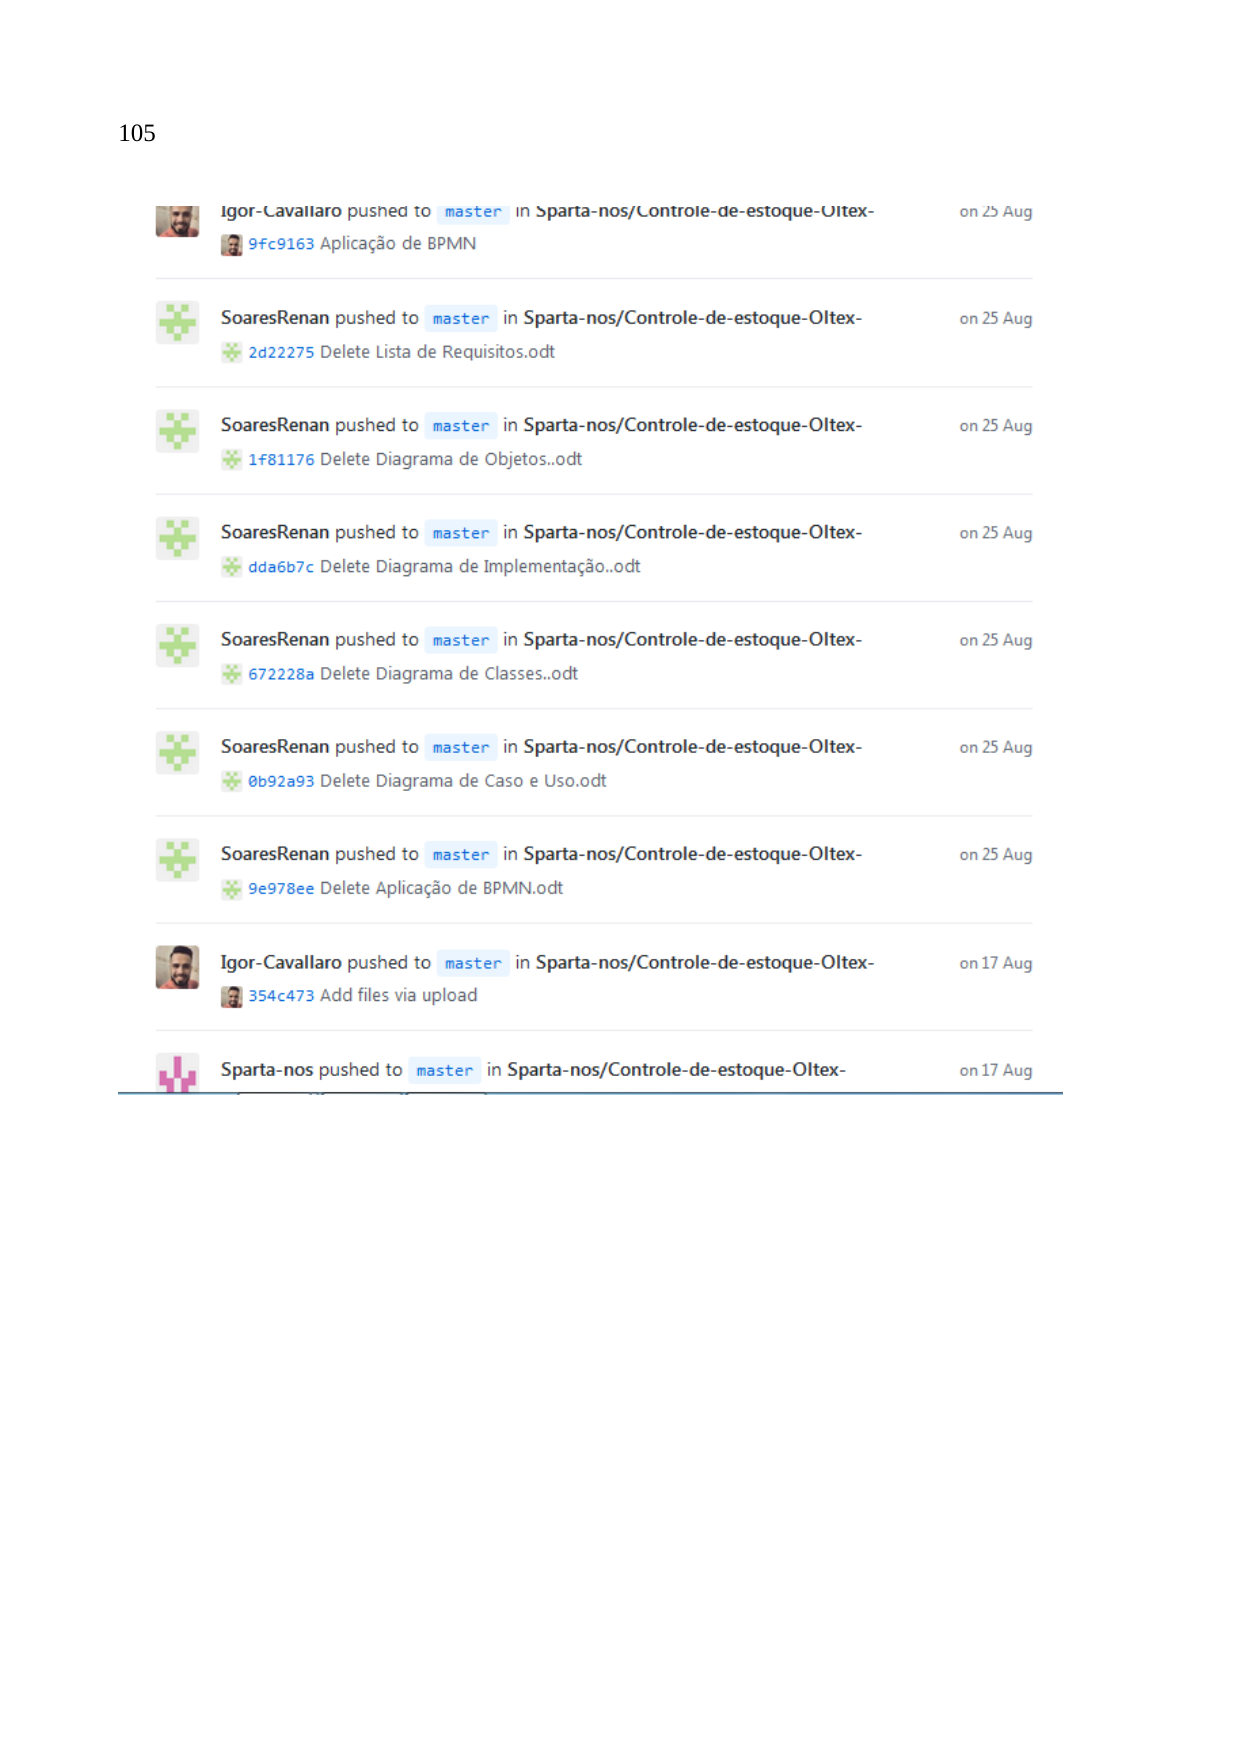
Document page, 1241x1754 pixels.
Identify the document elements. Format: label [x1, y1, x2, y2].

picture [118, 206, 1063, 1095]
